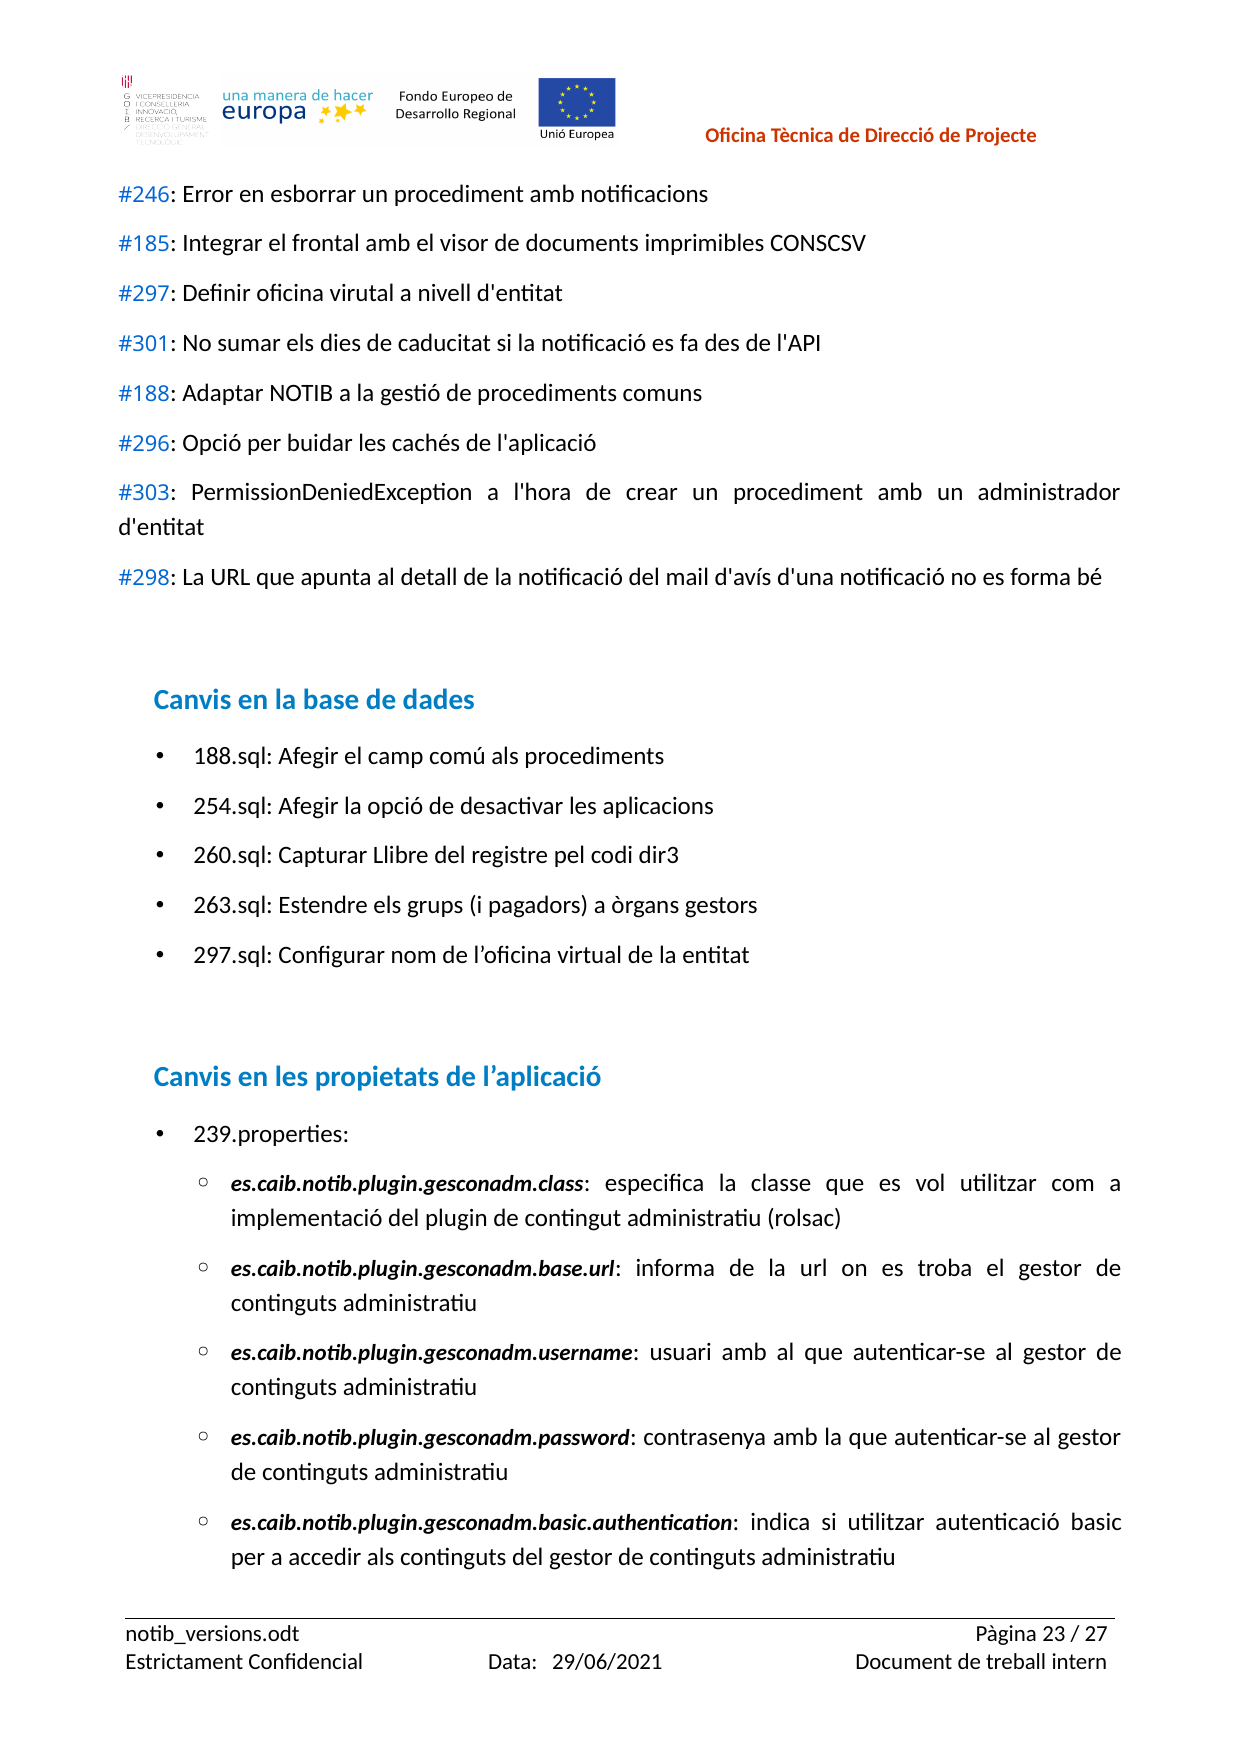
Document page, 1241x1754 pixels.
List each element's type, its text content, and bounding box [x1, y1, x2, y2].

list es.caib.notib.plugin.gesconadm.basic.authentication: indica si utilitzar autenticació basic per a accedir als continguts del gestor de continguts administratiu [193, 1506, 1122, 1571]
text #296: Opció per buidar les cachés de l'aplicació [118, 427, 1122, 457]
list 263.sql: Estendre els grups (i pagadors) a òrgans gestors [156, 889, 1122, 920]
picture [118, 73, 213, 147]
list 188.sql: Afegir el camp comú als procediments [156, 740, 1122, 771]
text #185: Integrar el frontal amb el visor de documents imprimibles CONSCSV [118, 227, 1122, 258]
text #188: Adaptar NOTIB a la gestió de procediments comuns [118, 377, 1122, 407]
list 239.properties: [156, 1118, 1122, 1148]
text #298: La URL que apunta al detall de la notificació del mail d'avís d'una notificació no es forma bé [118, 561, 1122, 592]
list es.caib.notib.plugin.gesconadm.class: especifica la classe que es vol utilitzar com a implementació del plugin de contingut administratiu (rolsac) [193, 1167, 1122, 1233]
list 297.sql: Configurar nom de l’oficina virtual de la entitat [156, 939, 1122, 969]
text #246: Error en esborrar un procediment amb notificacions [118, 178, 1122, 208]
list es.caib.notib.plugin.gesconadm.password: contrasenya amb la que autenticar-se al gestor de continguts administratiu [193, 1421, 1122, 1487]
list 254.sql: Afegir la opció de desactivar les aplicacions [156, 790, 1122, 821]
text #301: No sumar els dies de caducitat si la notificació es fa des de l'API [118, 327, 1122, 358]
list es.caib.notib.plugin.gesconadm.base.url: informa de la url on es troba el gestor de continguts administratiu [193, 1252, 1122, 1317]
list 260.sql: Capturar Llibre del registre pel codi dir3 [156, 839, 1122, 870]
picture [219, 73, 621, 147]
list es.caib.notib.plugin.gesconadm.username: usuari amb al que autenticar-se al gestor de continguts administratiu [193, 1337, 1122, 1402]
subtitle Canvis en les propietats de l’aplicació [153, 1058, 1122, 1094]
text #303: PermissionDeniedException a l'hora de crear un procediment amb un administrador d'entitat [118, 476, 1122, 542]
subtitle Canvis en la base de dades [153, 681, 1122, 717]
text #297: Definir oficina virutal a nivell d'entitat [118, 277, 1122, 308]
